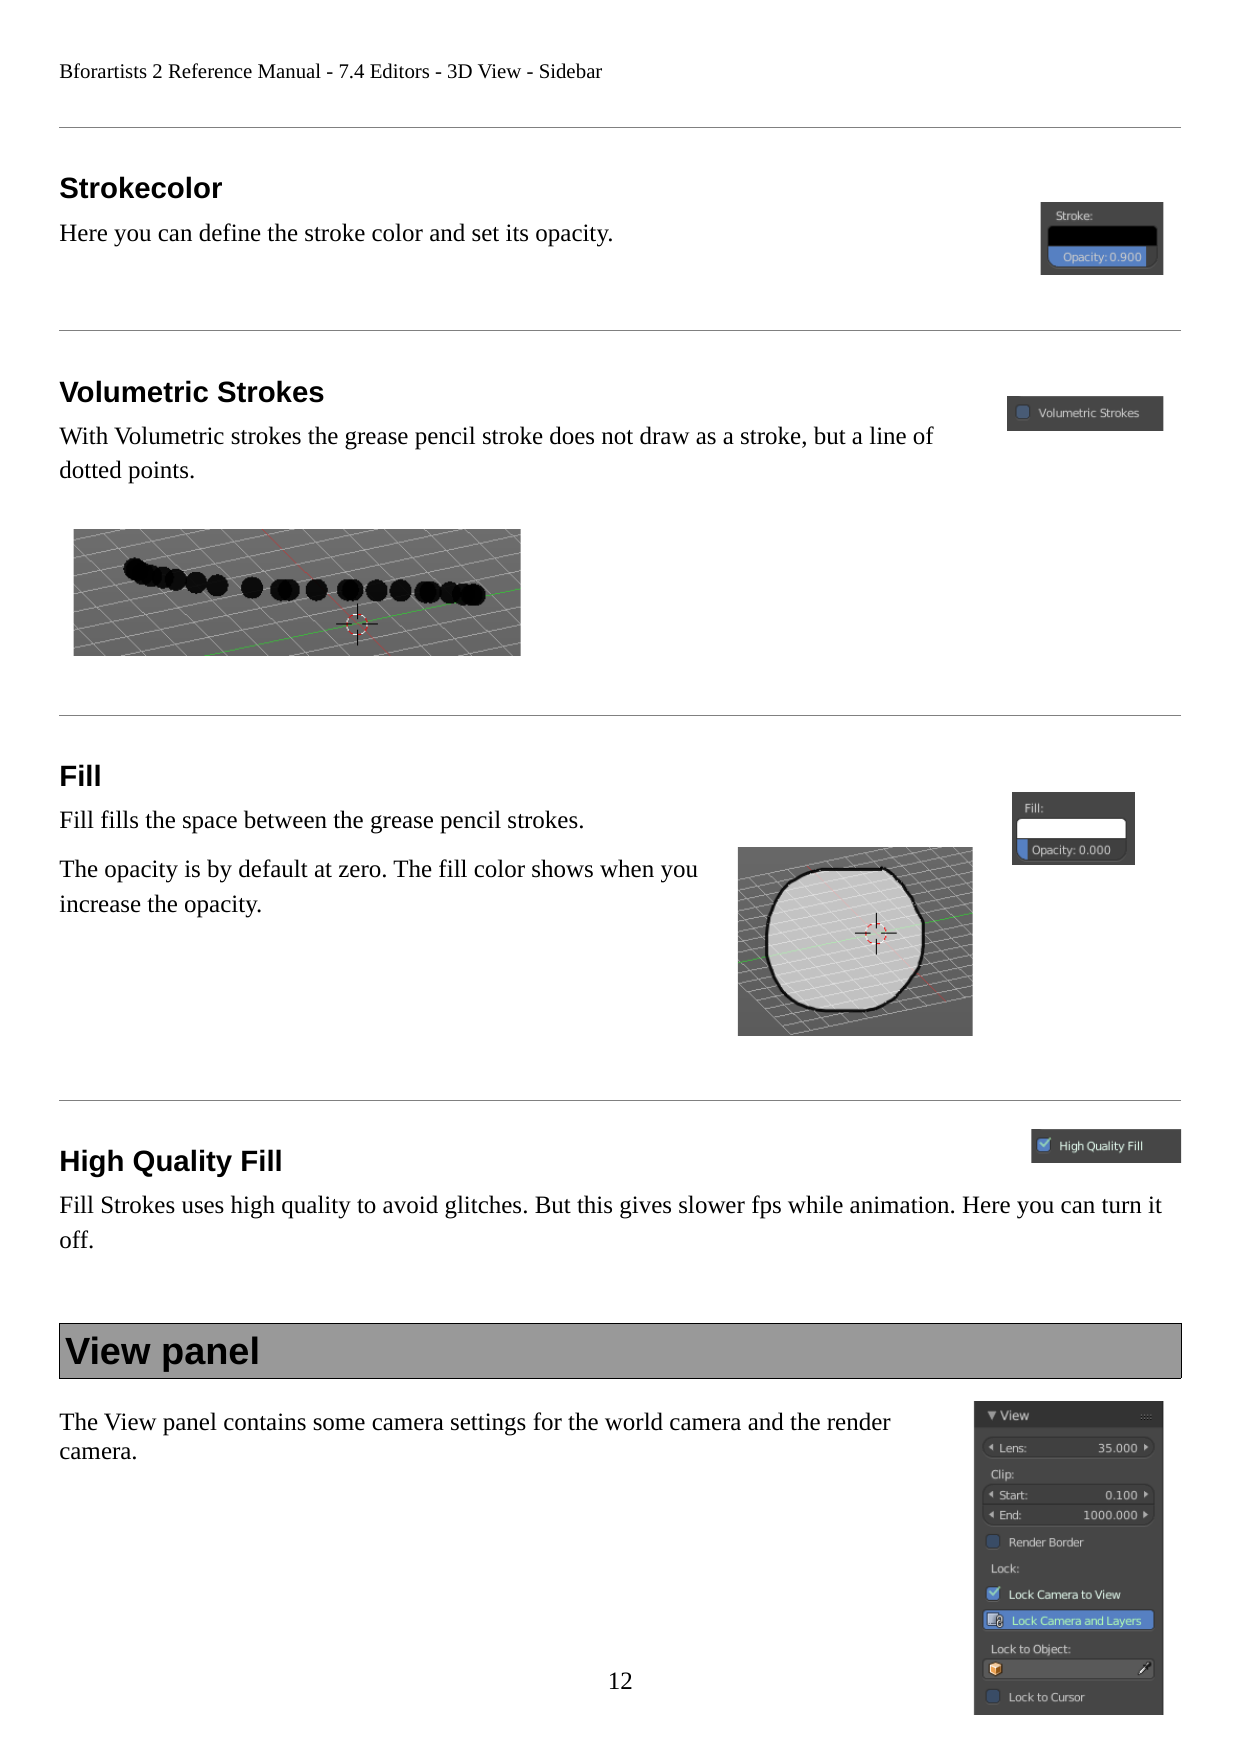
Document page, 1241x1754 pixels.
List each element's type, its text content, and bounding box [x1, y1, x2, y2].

picture [973, 1401, 1164, 1715]
subtitle Strokecolor [59, 171, 1181, 205]
table_header View panel [60, 1324, 1181, 1378]
text [1135, 806, 1181, 834]
text The View panel contains some camera settings for the world camera and the render camera. [59, 1407, 973, 1464]
subtitle Fill [59, 759, 1181, 793]
picture [1031, 1129, 1182, 1163]
picture [1007, 396, 1164, 431]
text Here you can define the stroke color and set its opacity. [59, 218, 1040, 246]
text [973, 854, 1181, 918]
subtitle Volumetric Strokes [59, 374, 1181, 408]
picture [1012, 792, 1135, 865]
picture [73, 529, 521, 656]
picture [737, 847, 973, 1036]
picture [1040, 202, 1164, 275]
text The opacity is by default at zero. The fill color shows when you increase the opacity. [59, 854, 737, 918]
subtitle High Quality Fill [59, 1144, 1181, 1178]
text With Volumetric strokes the grease pencil stroke does not draw as a stroke, but a line of dotted points. [59, 421, 1181, 484]
text Fill fills the space between the grease pencil strokes. [59, 806, 1012, 834]
text Fill Strokes uses high quality to avoid glitches. But this gives slower fps while animation. Here you can turn it off. [59, 1190, 1181, 1253]
